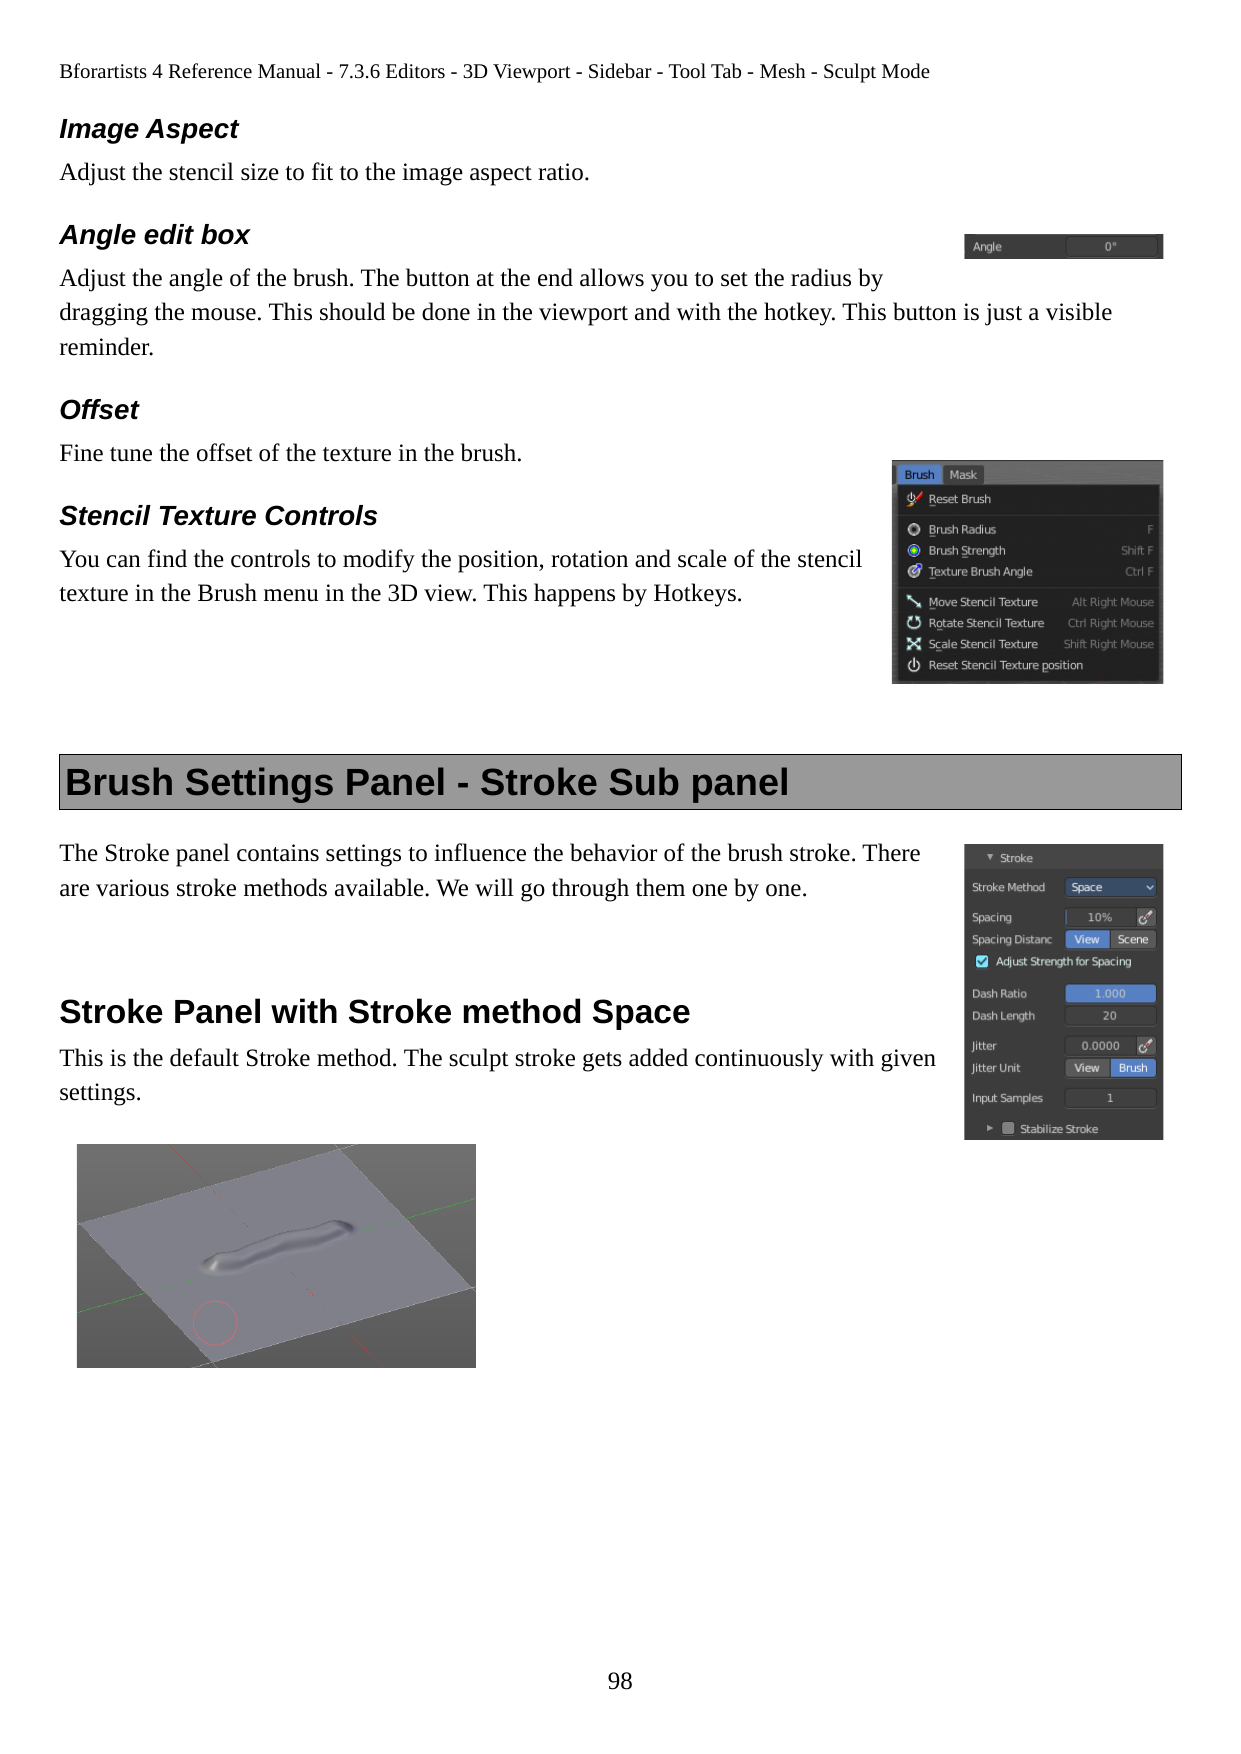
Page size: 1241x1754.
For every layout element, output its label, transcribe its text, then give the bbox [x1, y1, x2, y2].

subtitle [1164, 499, 1181, 531]
text Fine tune the offset of the texture in the brush. [59, 438, 1181, 467]
text You can find the controls to modify the position, rotation and scale of the stencil texture in the Brush menu in the 3D view. This happens by Hotkeys. [59, 544, 891, 607]
picture [964, 844, 1164, 1140]
subtitle Stencil Texture Controls [59, 499, 891, 531]
picture [891, 460, 1164, 684]
picture [964, 234, 1164, 259]
text This is the default Stroke method. The sculpt stroke gets added continuously with given settings. [59, 1043, 964, 1106]
text Adjust the stencil size to fit to the image aspect ratio. [59, 157, 1181, 186]
subtitle Offset [59, 393, 1181, 425]
text The Stroke panel contains settings to influence the behavior of the brush stroke. There are various stroke methods available. We will go through them one by one. [59, 838, 1181, 901]
subtitle Stroke Panel with Stroke method Space [59, 992, 964, 1030]
subtitle Image Aspect [59, 113, 1181, 144]
text Adjust the angle of the brush. The button at the end allows you to set the radius by dragging the mouse. This should be done in the viewport and with the hotkey. This button is just a visible reminder. [59, 263, 1181, 361]
table_header Brush Settings Panel - Stroke Sub panel [60, 755, 1181, 809]
subtitle Angle edit box [59, 218, 1181, 250]
picture [76, 1144, 476, 1368]
